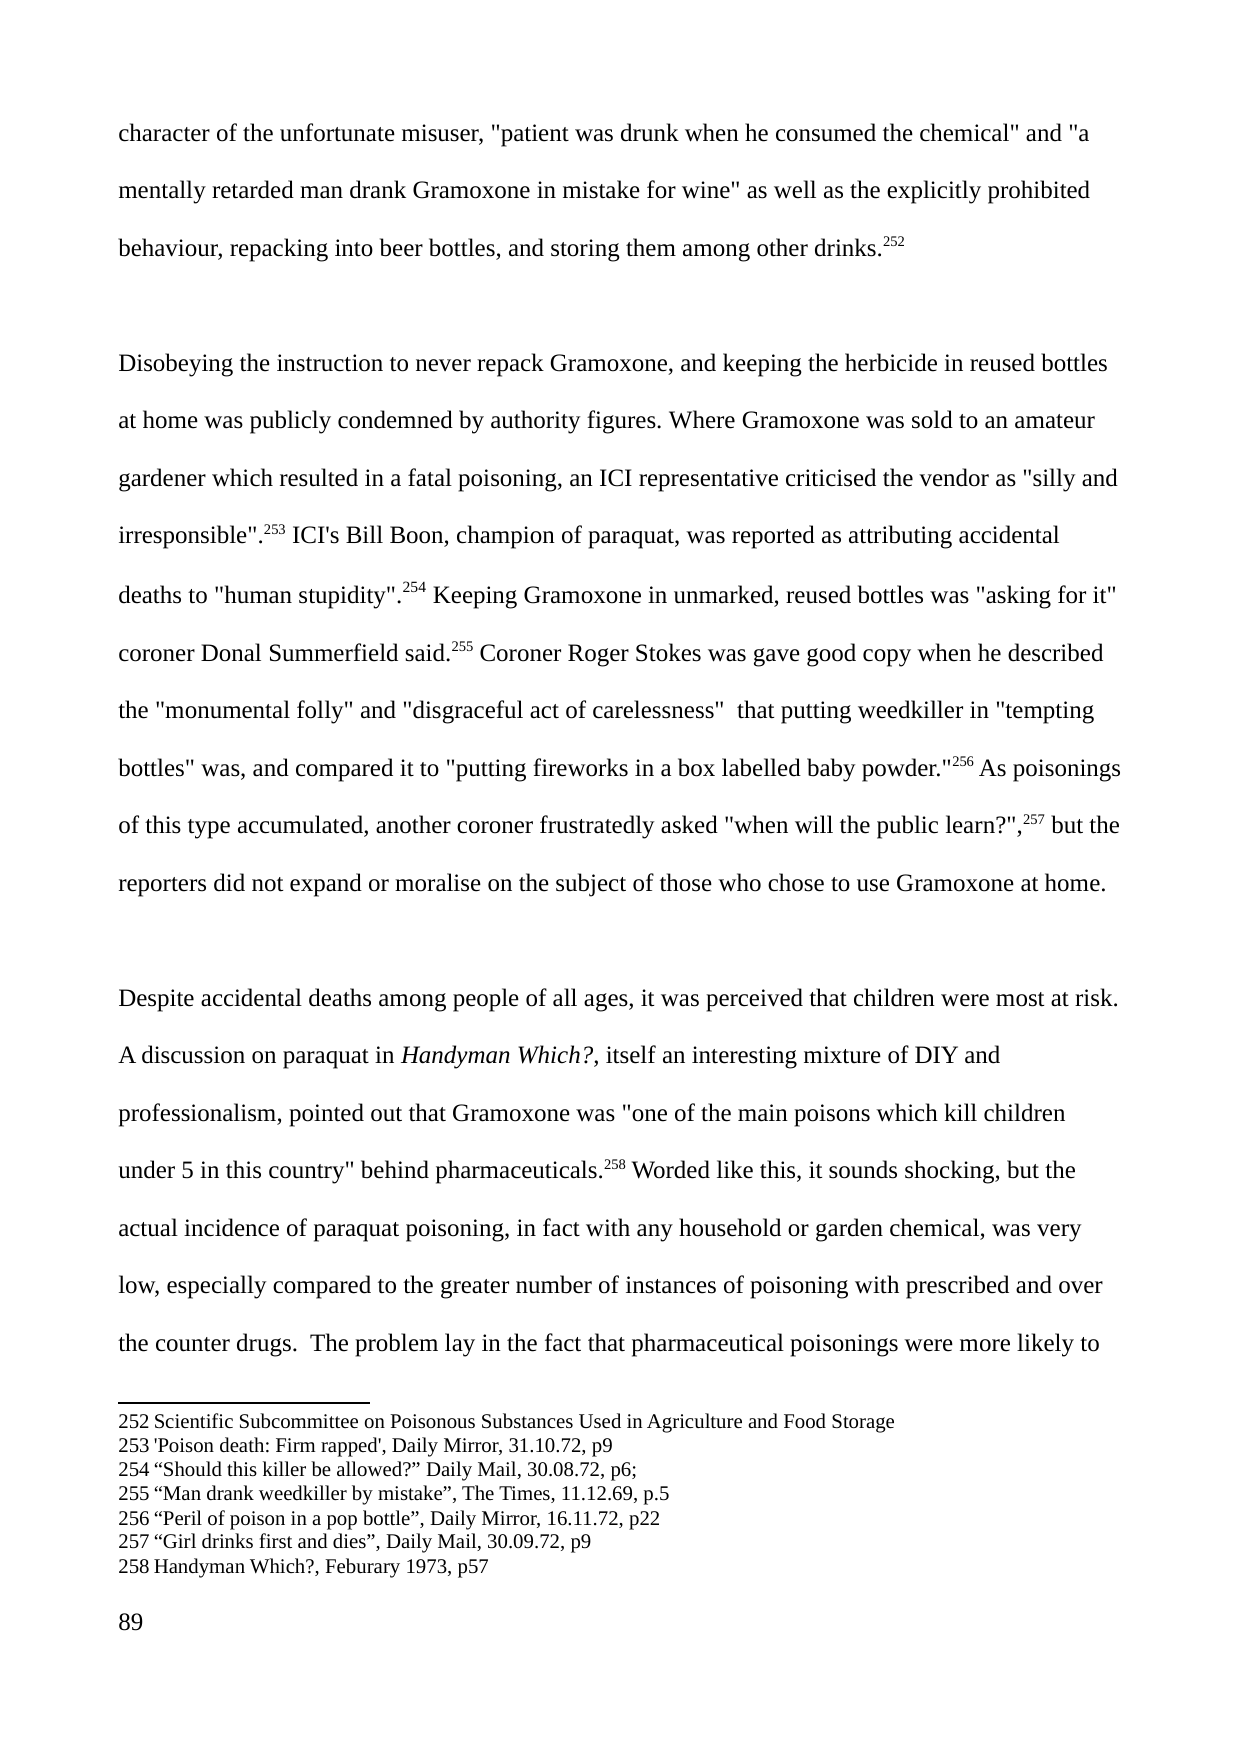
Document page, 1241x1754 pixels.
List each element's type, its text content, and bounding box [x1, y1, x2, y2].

text character of the unfortunate misuser, "patient was drunk when he consumed the chemical" and "a mentally retarded man drank Gramoxone in mistake for wine" as well as the explicitly prohibited behaviour, repacking into beer bottles, and storing them among other drinks. [118, 118, 1122, 262]
text “Girl drinks first and dies”, Daily Mail, 30.09.72, p9 [118, 1529, 1122, 1553]
text Disobeying the instruction to never repack Gramoxone, and keeping the herbicide in reused bottles at home was publicly condemned by authority figures. Where Gramoxone was sold to an amateur gardener which resulted in a fatal poisoning, an ICI representative criticised the vendor as "silly and irresponsible". ICI's Bill Boon, champion of paraquat, was reported as attributing accidental deaths to "human stupidity". Keeping Gramoxone in unmarked, reused bottles was "asking for it" coroner Donal Summerfield said. Coroner Roger Stokes was gave good copy when he described the "monumental folly" and "disgraceful act of carelessness" that putting weedkiller in "tempting bottles" was, and compared it to "putting fireworks in a box labelled baby powder." As poisonings of this type accumulated, another coroner frustratedly asked "when will the public learn?", but the reporters did not expand or moralise on the subject of those who chose to use Gramoxone at home. [118, 348, 1122, 897]
text Scientific Subcommittee on Poisonous Substances Used in Agriculture and Food Storage [118, 1409, 1122, 1433]
text “Should this killer be allowed?” Daily Mail, 30.08.72, p6; [118, 1457, 1122, 1481]
text Despite accidental deaths among people of all ages, it was perceived that children were most at risk. A discussion on paraquat in Handyman Which?, itself an interesting mixture of DIY and professionalism, pointed out that Gramoxone was "one of the main poisons which kill children under 5 in this country" behind pharmaceuticals. Worded like this, it sounds shocking, but the actual incidence of paraquat poisoning, in fact with any household or garden chemical, was very low, especially compared to the greater number of instances of poisoning with prescribed and over the counter drugs. The problem lay in the fact that pharmaceutical poisonings were more likely to [118, 983, 1122, 1357]
text 'Poison death: Firm rapped', Daily Mirror, 31.10.72, p9 [118, 1433, 1122, 1457]
text “Peril of poison in a pop bottle”, Daily Mirror, 16.11.72, p22 [118, 1505, 1122, 1529]
text Handyman Which?, Feburary 1973, p57 [118, 1553, 1122, 1578]
text “Man drank weedkiller by mistake”, The Times, 11.12.69, p.5 [118, 1481, 1122, 1505]
